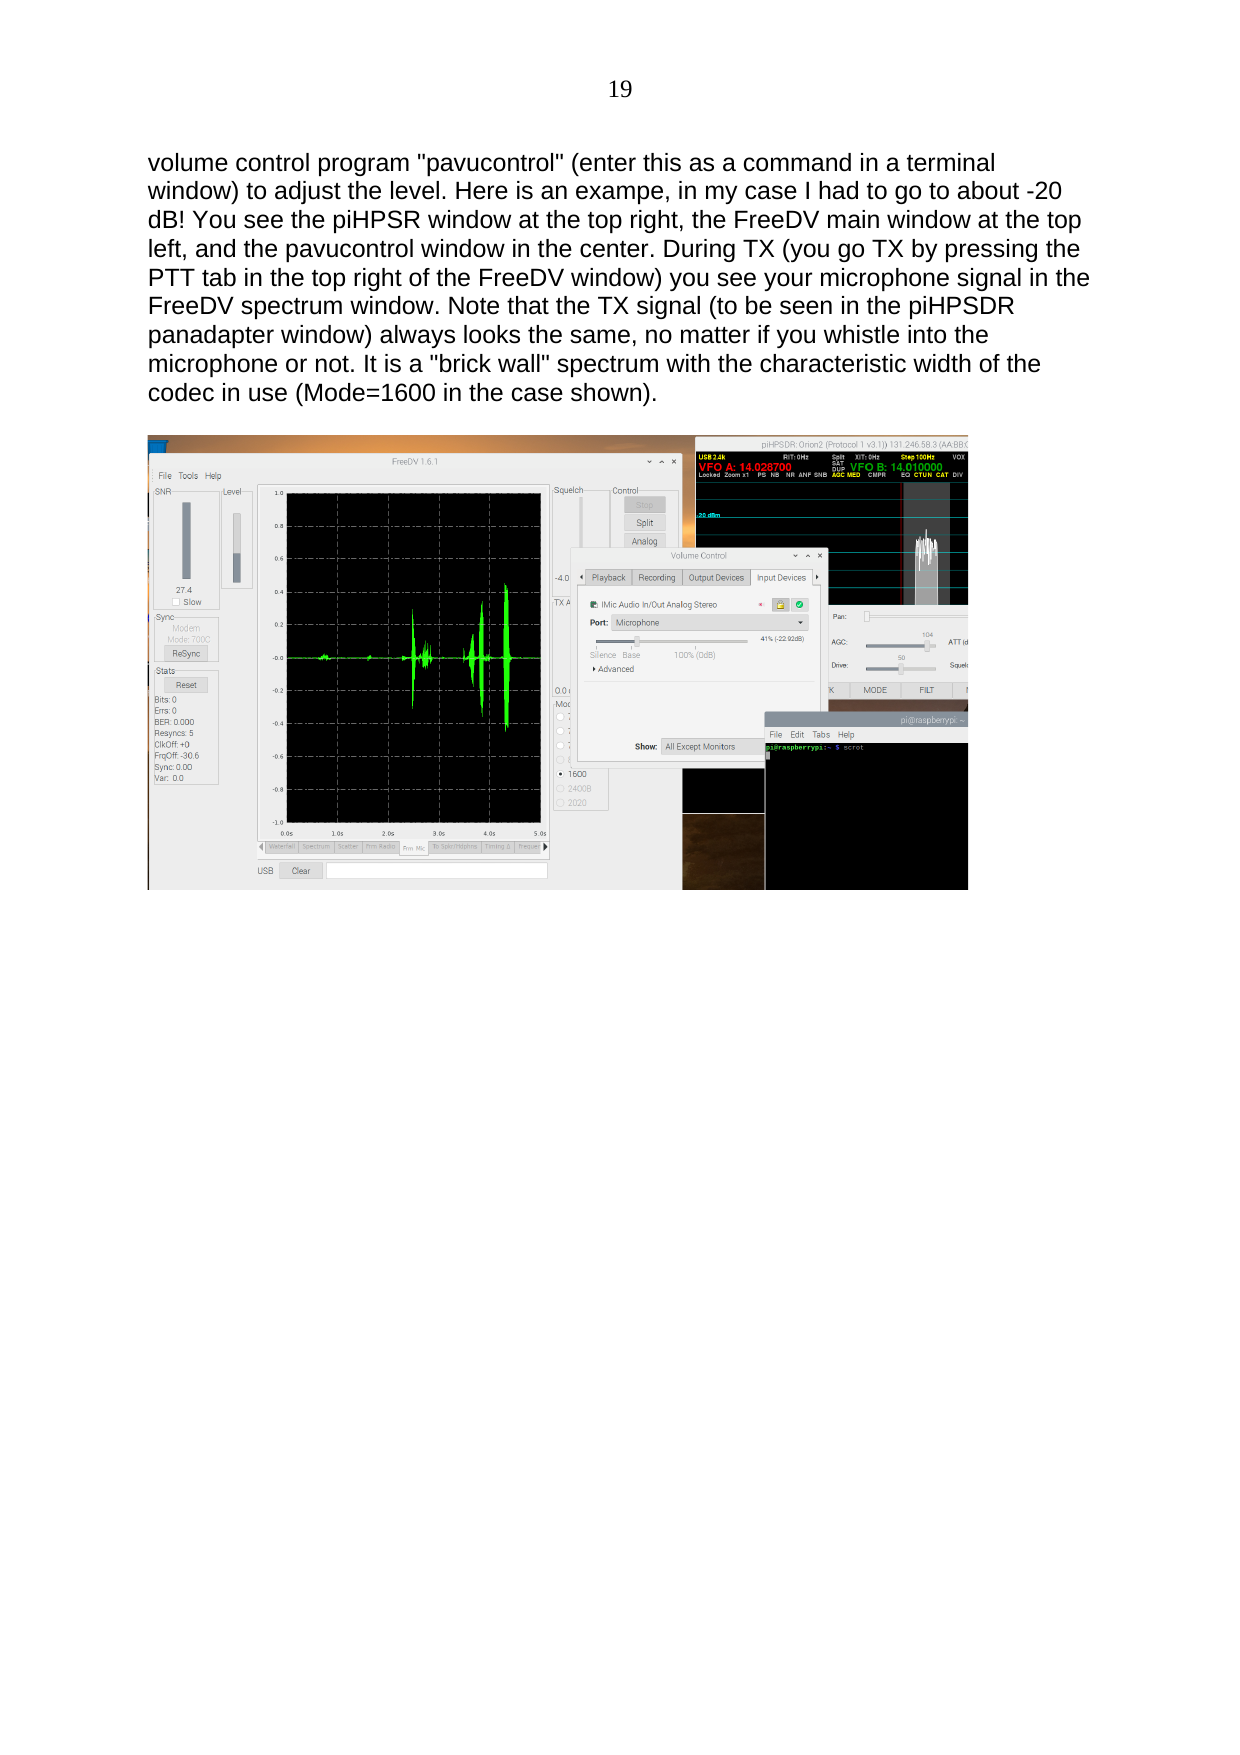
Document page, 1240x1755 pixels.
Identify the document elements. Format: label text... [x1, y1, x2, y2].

text volume control program "pavucontrol" (enter this as a command in a terminal window) to adjust the level. Here is an exampe, in my case I had to go to about -20 dB! You see the piHPSR window at the top right, the FreeDV main window at the top left, and the pavucontrol window in the center. During TX (you go TX by pressing the PTT tab in the top right of the FreeDV window) you see your microphone signal in the FreeDV spectrum window. Note that the TX signal (to be seen in the piHPSDR panadapter window) always looks the same, no matter if you whistle into the microphone or not. It is a "brick wall" spectrum with the characteristic width of the codec in use (Mode=1600 in the case shown). [148, 148, 1092, 406]
